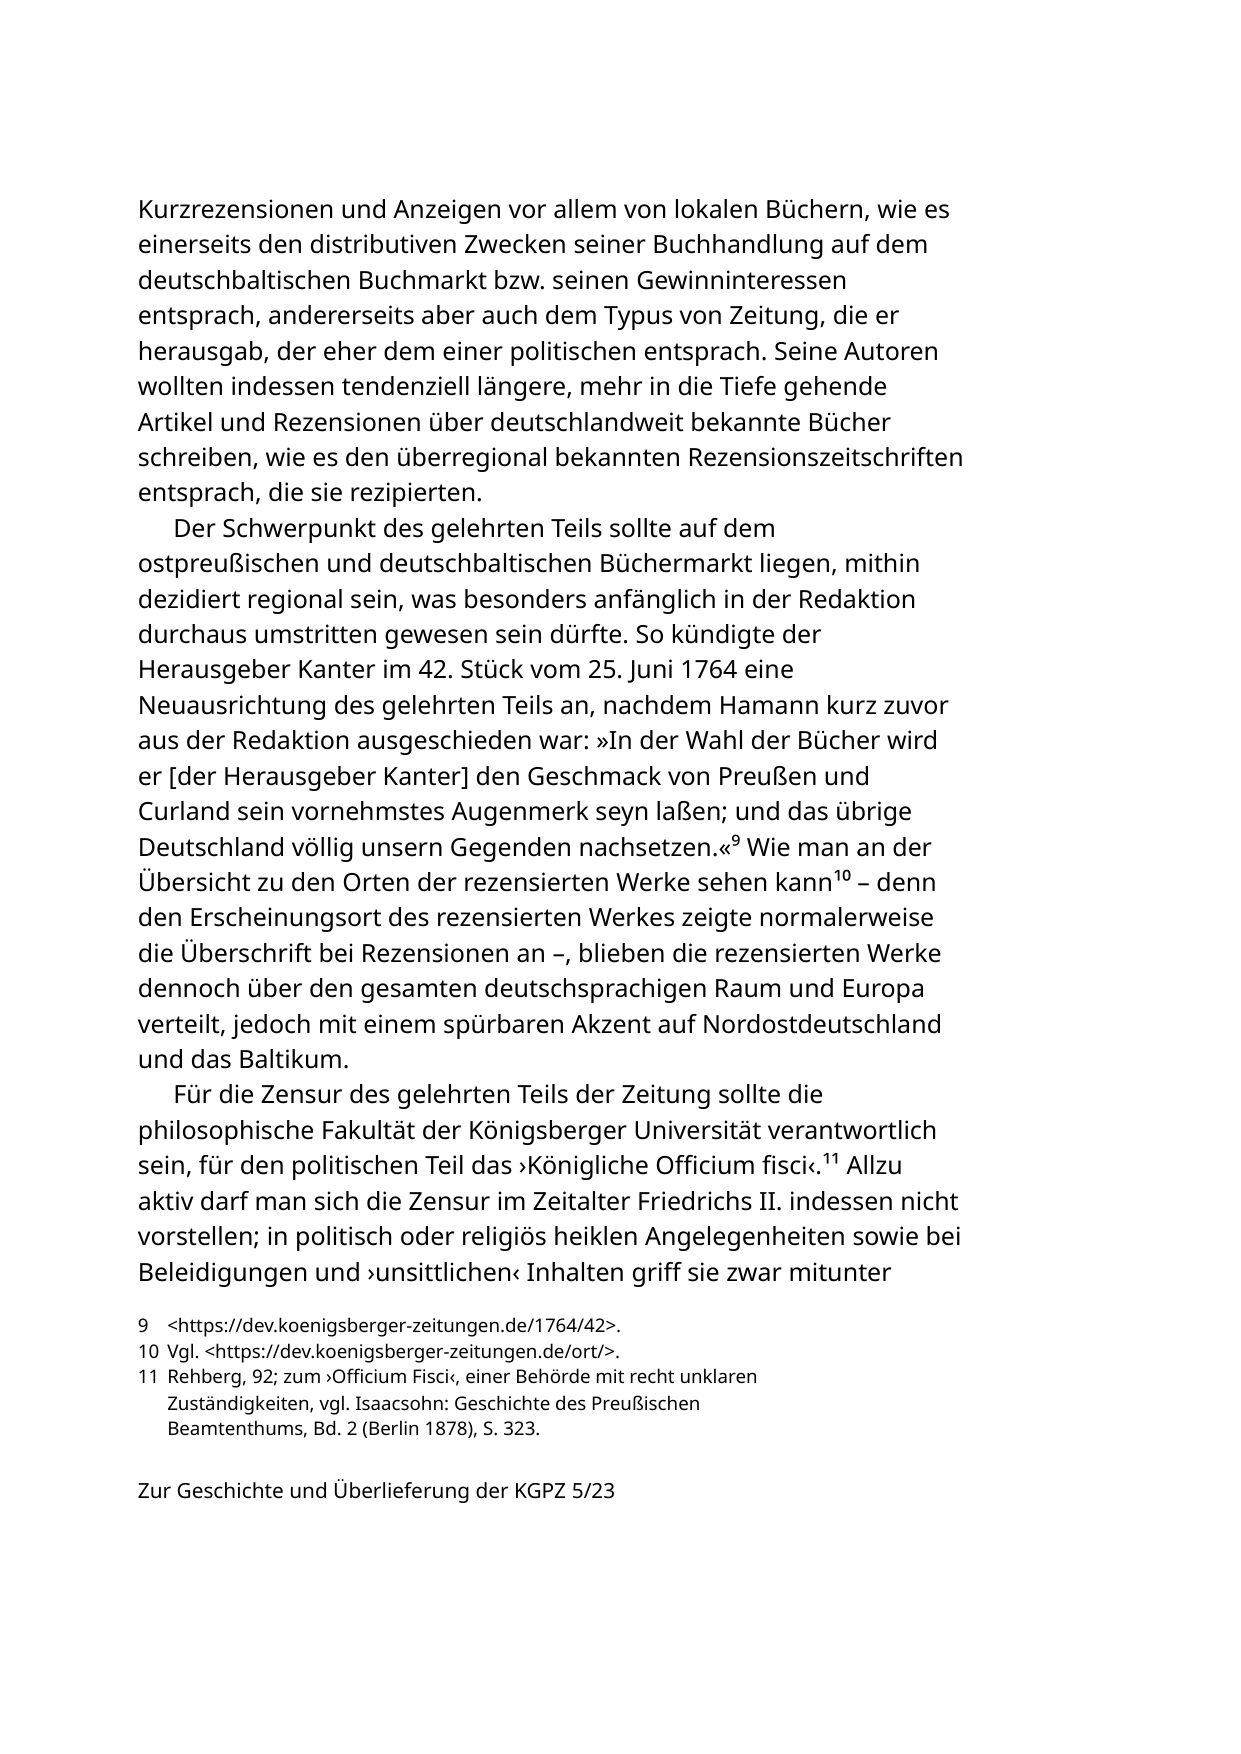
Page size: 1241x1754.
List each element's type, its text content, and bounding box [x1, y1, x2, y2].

text Der Schwerpunkt des gelehrten Teils sollte auf dem ostpreußischen und deutschbaltischen Büchermarkt liegen, mithin dezidiert regional sein, was besonders anfänglich in der Redaktion durchaus umstritten gewesen sein dürfte. So kündigte der Herausgeber Kanter im 42. Stück vom 25. Juni 1764 eine Neuausrichtung des gelehrten Teils an, nachdem Hamann kurz zuvor aus der Redaktion ausgeschieden war: »In der Wahl der Bücher wird er [der Herausgeber Kanter] den Geschmack von Preußen und Curland sein vornehmstes Augenmerk seyn laßen; und das übrige Deutschland völlig unsern Gegenden nachsetzen.« Wie man an der Übersicht zu den Orten der rezensierten Werke sehen kann – denn den Erscheinungsort des rezensierten Werkes zeigte normalerweise die Überschrift bei Rezensionen an –, blieben die rezensierten Werke dennoch über den gesamten deutschsprachigen Raum und Europa verteilt, jedoch mit einem spürbaren Akzent auf Nordostdeutschland und das Baltikum. [138, 509, 964, 1076]
text <https://dev.koenigsberger-zeitungen.de/1764/42>. [138, 1311, 846, 1337]
text Kurzrezensionen und Anzeigen vor allem von lokalen Büchern, wie es einerseits den distributiven Zwecken seiner Buchhandlung auf dem deutschbaltischen Buchmarkt bzw. seinen Gewinninteressen entsprach, andererseits aber auch dem Typus von Zeitung, die er herausgab, der eher dem einer politischen entsprach. Seine Autoren wollten indessen tendenziell längere, mehr in die Tiefe gehende Artikel und Rezensionen über deutschlandweit bekannte Bücher schreiben, wie es den überregional bekannten Rezensionszeitschriften entsprach, die sie rezipierten. [138, 190, 964, 509]
text Vgl. <https://dev.koenigsberger-zeitungen.de/ort/>. [138, 1337, 846, 1363]
text Rehberg, 92; zum ›Officium Fisci‹, einer Behörde mit recht unklaren Zuständigkeiten, vgl. Isaacsohn: Geschichte des Preußischen Beamtenthums, Bd. 2 (Berlin 1878), S. 323. [138, 1363, 846, 1441]
text Für die Zensur des gelehrten Teils der Zeitung sollte die philosophische Fakultät der Königsberger Universität verantwortlich sein, für den politischen Teil das ›Königliche Officium fisci‹. Allzu aktiv darf man sich die Zensur im Zeitalter Friedrichs II. indessen nicht vorstellen; in politisch oder religiös heiklen Angelegenheiten sowie bei Beleidigungen und ›unsittlichen‹ Inhalten griff sie zwar mitunter [138, 1076, 964, 1288]
